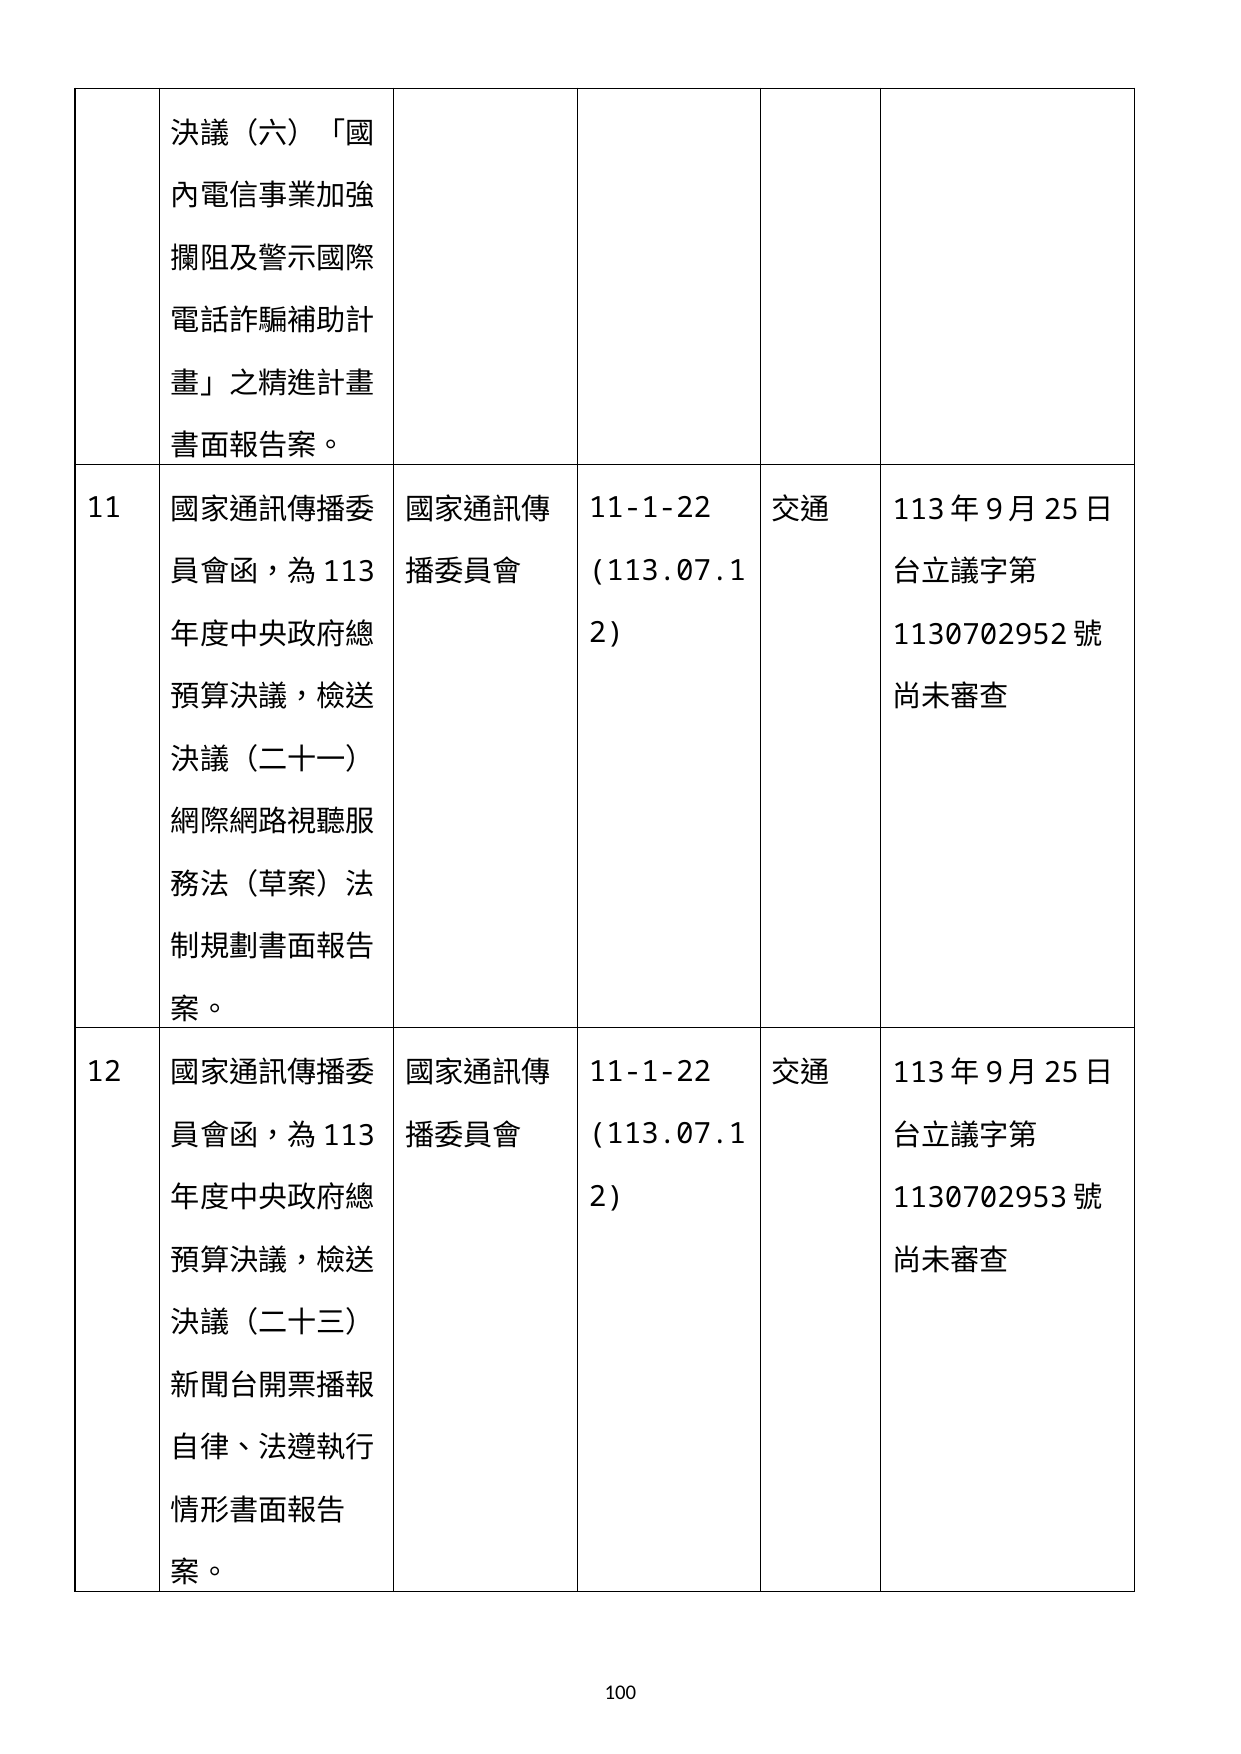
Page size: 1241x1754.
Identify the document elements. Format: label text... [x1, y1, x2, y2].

table_cell 交通 [761, 1028, 880, 1591]
table_cell 12 [76, 1028, 159, 1591]
table_cell [76, 89, 159, 464]
table_cell 交通 [761, 465, 880, 1027]
table_cell [394, 89, 577, 464]
table_cell 國家通訊傳播委員會 [394, 465, 577, 1027]
table_cell [881, 89, 1134, 464]
table_cell [761, 89, 880, 464]
table_cell 國家通訊傳播委員會函，為113年度中央政府總預算決議，檢送決議（二十一）網際網路視聽服務法（草案）法制規劃書面報告案。 [160, 465, 393, 1027]
table_cell 11-1-22 (113.07.12) [578, 1028, 760, 1591]
table_cell 113年9月25日 台立議字第1130702952號 尚未審查 [881, 465, 1134, 1027]
table_cell 113年9月25日 台立議字第1130702953號 尚未審查 [881, 1028, 1134, 1591]
table_cell 國家通訊傳播委員會函，為113年度中央政府總預算決議，檢送決議（二十三）新聞台開票播報自律、法遵執行情形書面報告案。 [160, 1028, 393, 1591]
table_cell 11 [76, 465, 159, 1027]
table_cell 決議（六）「國內電信事業加強攔阻及警示國際電話詐騙補助計畫」之精進計畫書面報告案。 [160, 89, 393, 464]
table_cell 國家通訊傳播委員會 [394, 1028, 577, 1591]
table_cell [578, 89, 760, 464]
table_cell 11-1-22 (113.07.12) [578, 465, 760, 1027]
